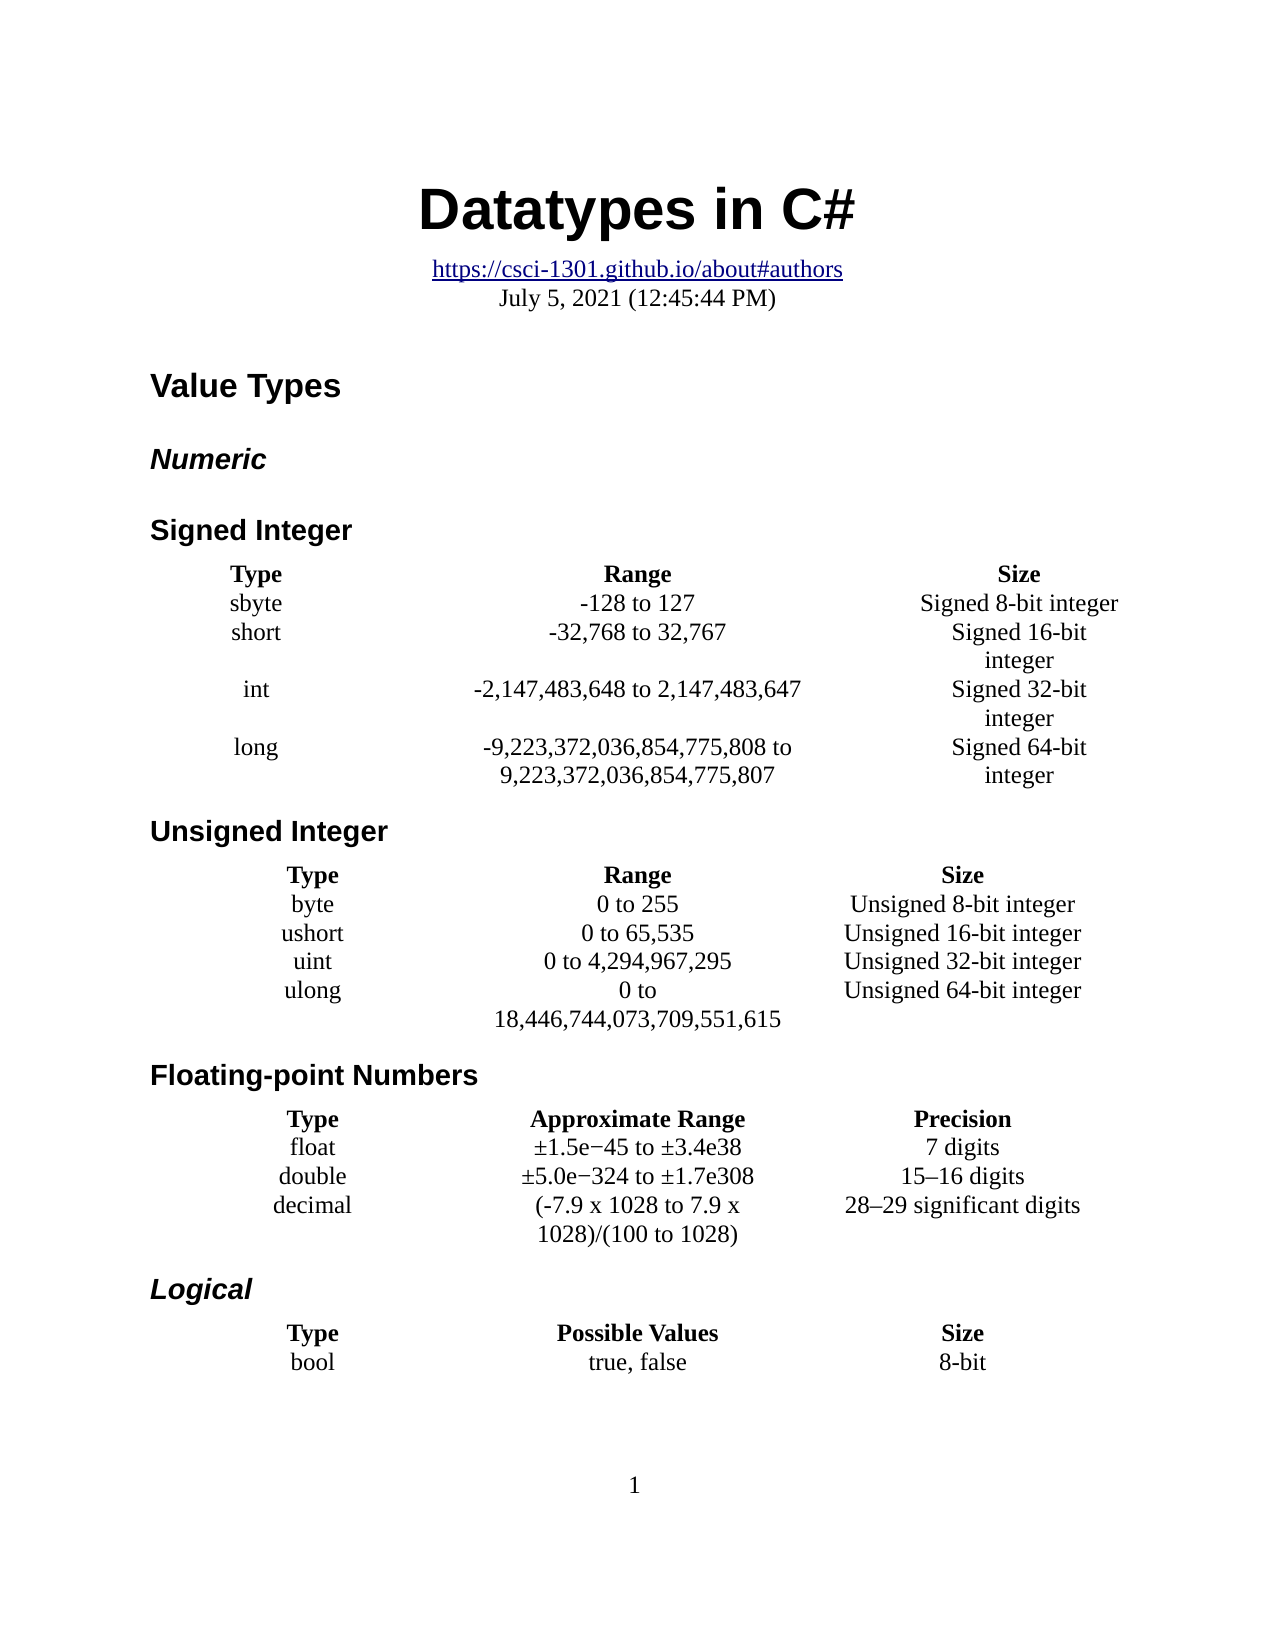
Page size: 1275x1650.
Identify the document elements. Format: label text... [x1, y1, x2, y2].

table_cell uint [150, 946, 475, 975]
table_cell 0 to 18,446,744,073,709,551,615 [475, 975, 800, 1033]
table_cell -2,147,483,648 to 2,147,483,647 [362, 674, 913, 732]
table_cell ±1.5e−45 to ±3.4e38 [475, 1133, 800, 1161]
text https://csci-1301.github.io/about#authors [150, 254, 1125, 283]
table_header Size [800, 1319, 1125, 1347]
subtitle Numeric [150, 442, 1125, 476]
table_cell -32,768 to 32,767 [362, 617, 913, 674]
subtitle Value Types [150, 366, 1125, 404]
subtitle Floating-point Numbers [150, 1058, 1125, 1091]
table_cell double [150, 1161, 475, 1190]
table_header Range [475, 860, 800, 889]
table_cell decimal [150, 1190, 475, 1247]
subtitle Signed Integer [150, 513, 1125, 547]
table_cell 15–16 digits [800, 1161, 1125, 1190]
table_cell Unsigned 64-bit integer [800, 975, 1125, 1033]
table_cell 0 to 65,535 [475, 918, 800, 946]
table_cell true, false [475, 1347, 800, 1376]
table_cell Signed 16-bit integer [913, 617, 1125, 674]
table_cell sbyte [150, 588, 362, 617]
text July 5, 2021 (12:45:44 PM) [150, 283, 1125, 312]
table_cell 0 to 255 [475, 889, 800, 918]
table_header Approximate Range [475, 1104, 800, 1132]
table_header Type [150, 1319, 475, 1347]
table_cell (-7.9 x 1028 to 7.9 x 1028)/(100 to 1028) [475, 1190, 800, 1247]
table_header Type [150, 1104, 475, 1132]
table_header Range [362, 559, 913, 588]
table_cell Signed 8-bit integer [913, 588, 1125, 617]
table_cell float [150, 1133, 475, 1161]
table_cell 7 digits [800, 1133, 1125, 1161]
table_cell Signed 64-bit integer [913, 732, 1125, 789]
table_cell -9,223,372,036,854,775,808 to 9,223,372,036,854,775,807 [362, 732, 913, 789]
subtitle Unsigned Integer [150, 814, 1125, 848]
table_cell bool [150, 1347, 475, 1376]
table_cell -128 to 127 [362, 588, 913, 617]
table_header Size [913, 559, 1125, 588]
table_cell ulong [150, 975, 475, 1033]
table_cell ±5.0e−324 to ±1.7e308 [475, 1161, 800, 1190]
table_cell long [150, 732, 362, 789]
table_cell 28–29 significant digits [800, 1190, 1125, 1247]
title Datatypes in C# [150, 175, 1125, 242]
table_cell Signed 32-bit integer [913, 674, 1125, 732]
table_header Possible Values [475, 1319, 800, 1347]
table_header Size [800, 860, 1125, 889]
table_header Type [150, 860, 475, 889]
table_header Type [150, 559, 362, 588]
table_cell int [150, 674, 362, 732]
table_cell byte [150, 889, 475, 918]
table_cell Unsigned 16-bit integer [800, 918, 1125, 946]
table_cell ushort [150, 918, 475, 946]
table_cell Unsigned 8-bit integer [800, 889, 1125, 918]
table_cell 0 to 4,294,967,295 [475, 946, 800, 975]
table_header Precision [800, 1104, 1125, 1132]
table_cell short [150, 617, 362, 674]
table_cell Unsigned 32-bit integer [800, 946, 1125, 975]
table_cell 8-bit [800, 1347, 1125, 1376]
subtitle Logical [150, 1272, 1125, 1306]
